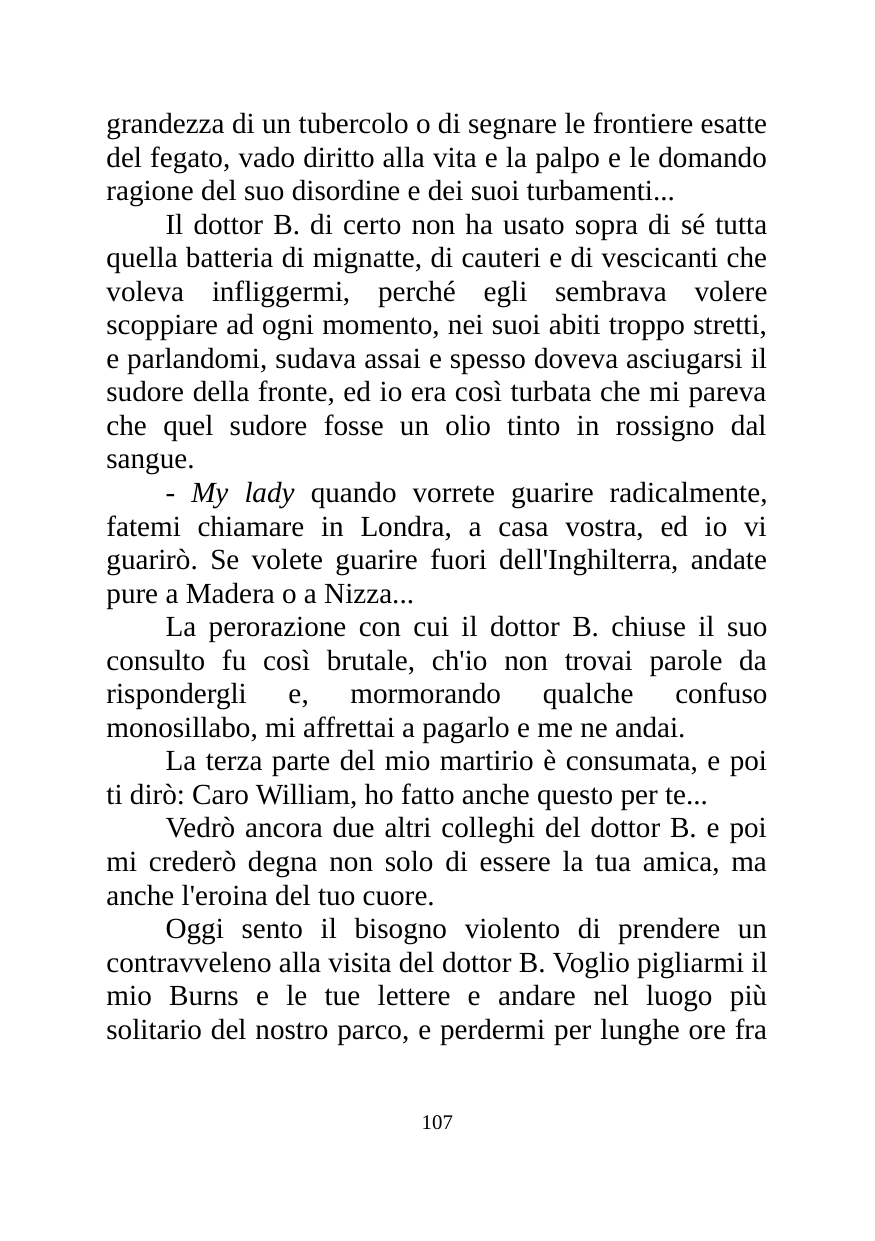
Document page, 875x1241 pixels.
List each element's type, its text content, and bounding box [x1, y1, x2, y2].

text Oggi sento il bisogno violento di prendere un contravveleno alla visita del dottor B. Voglio pigliarmi il mio Burns e le tue lettere e andare nel luogo più solitario del nostro parco, e perdermi per lunghe ore fra [106, 911, 768, 1045]
text grandezza di un tubercolo o di segnare le frontiere esatte del fegato, vado diritto alla vita e la palpo e le domando ragione del suo disordine e dei suoi turbamenti... [106, 106, 768, 207]
text Il dottor B. di certo non ha usato sopra di sé tutta quella batteria di mignatte, di cauteri e di vescicanti che voleva infliggermi, perché egli sembrava volere scoppiare ad ogni momento, nei suoi abiti troppo stretti, e parlandomi, sudava assai e spesso doveva asciugarsi il sudore della fronte, ed io era così turbata che mi pareva che quel sudore fosse un olio tinto in rossigno dal sangue. [106, 207, 768, 475]
text - My lady quando vorrete guarire radicalmente, fatemi chiamare in Londra, a casa vostra, ed io vi guarirò. Se volete guarire fuori dell'Inghilterra, andate pure a Madera o a Nizza... [106, 475, 768, 609]
text La terza parte del mio martirio è consumata, e poi ti dirò: Caro William, ho fatto anche questo per te... [106, 743, 768, 811]
text Vedrò ancora due altri colleghi del dottor B. e poi mi crederò degna non solo di essere la tua amica, ma anche l'eroina del tuo cuore. [106, 811, 768, 911]
text La perorazione con cui il dottor B. chiuse il suo consulto fu così brutale, ch'io non trovai parole da rispondergli e, mormorando qualche confuso monosillabo, mi affrettai a pagarlo e me ne andai. [106, 609, 768, 743]
